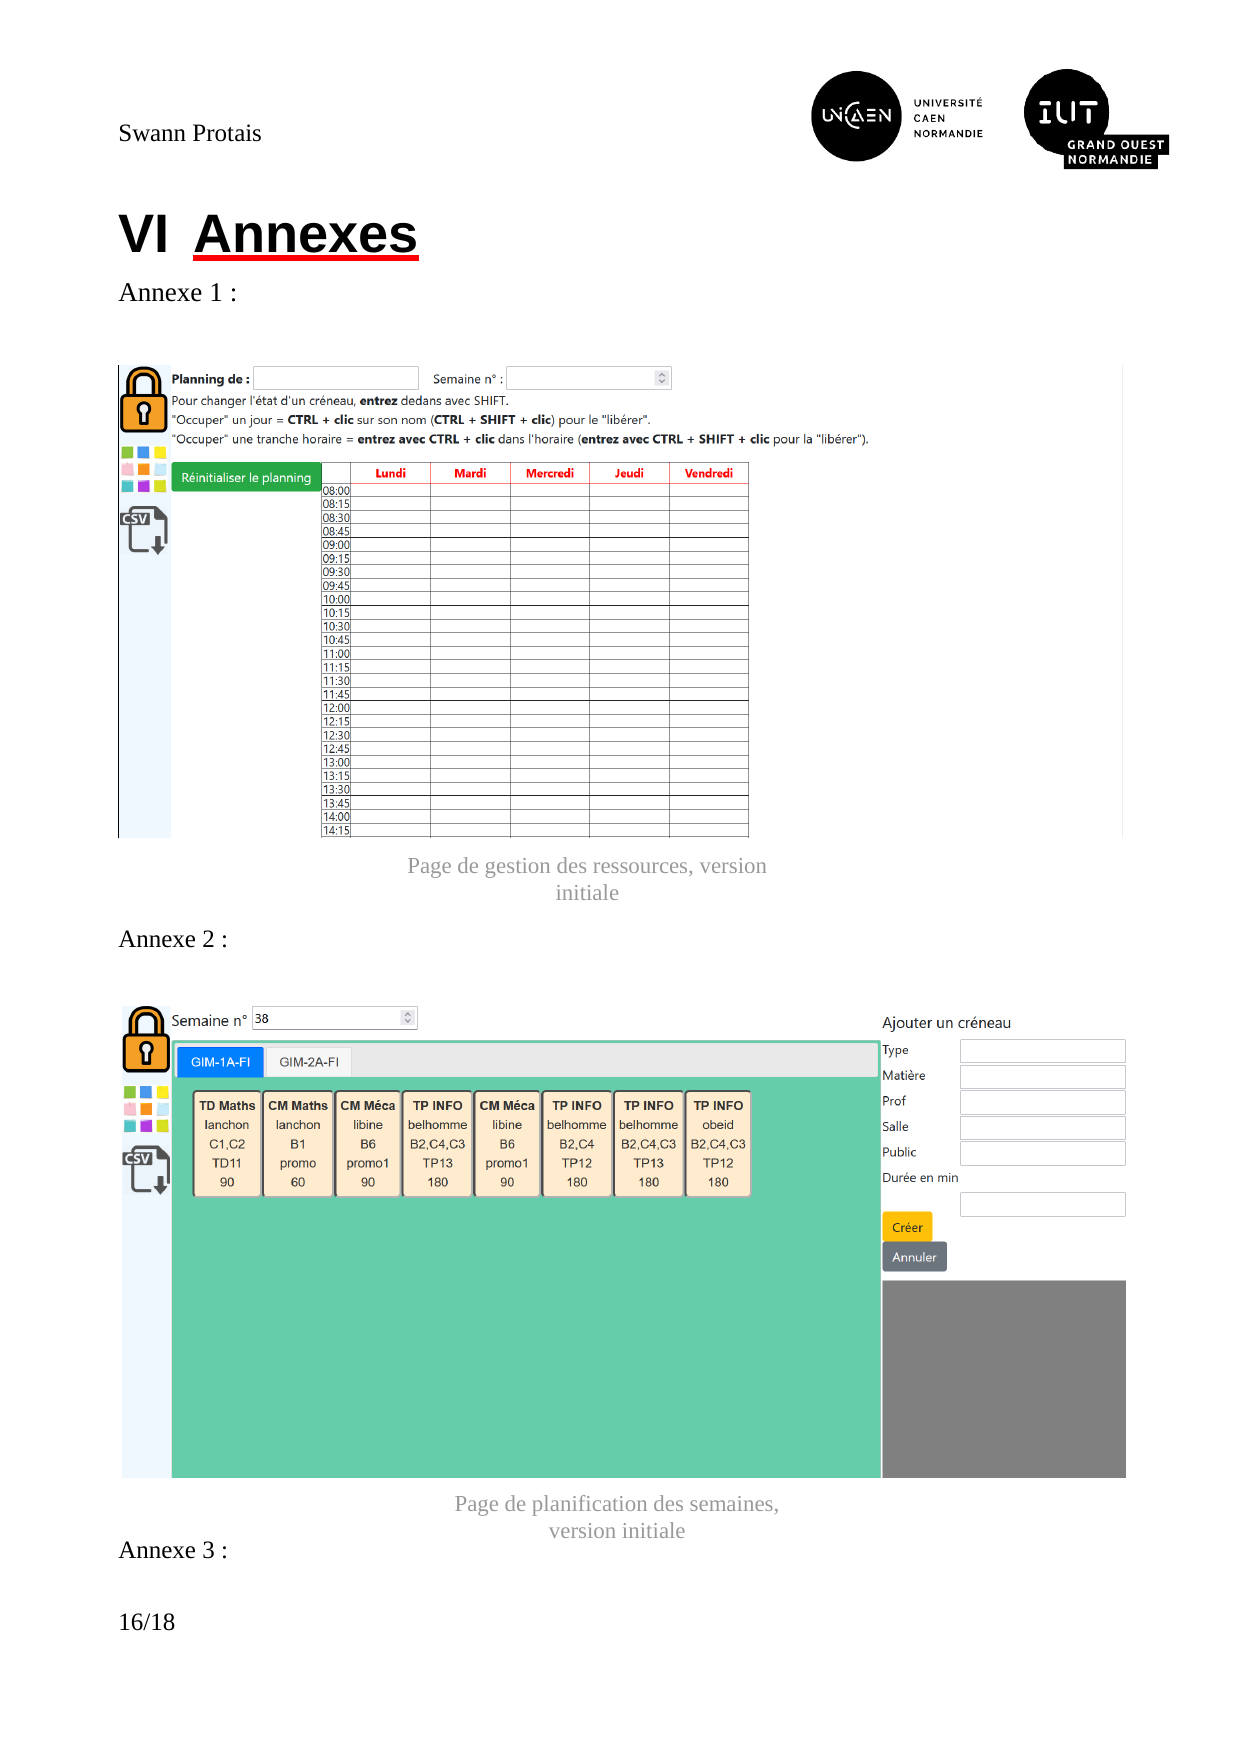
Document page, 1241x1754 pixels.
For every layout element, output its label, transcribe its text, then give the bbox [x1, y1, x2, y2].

text Annexe 2 : [118, 924, 1122, 953]
text Annexe 1 : [118, 276, 1122, 307]
picture [1001, 67, 1194, 175]
picture [118, 365, 1123, 838]
subtitle Annexes [118, 201, 1122, 264]
picture [800, 58, 993, 174]
picture [122, 1006, 1126, 1478]
text Annexe 3 : [118, 1535, 1122, 1564]
